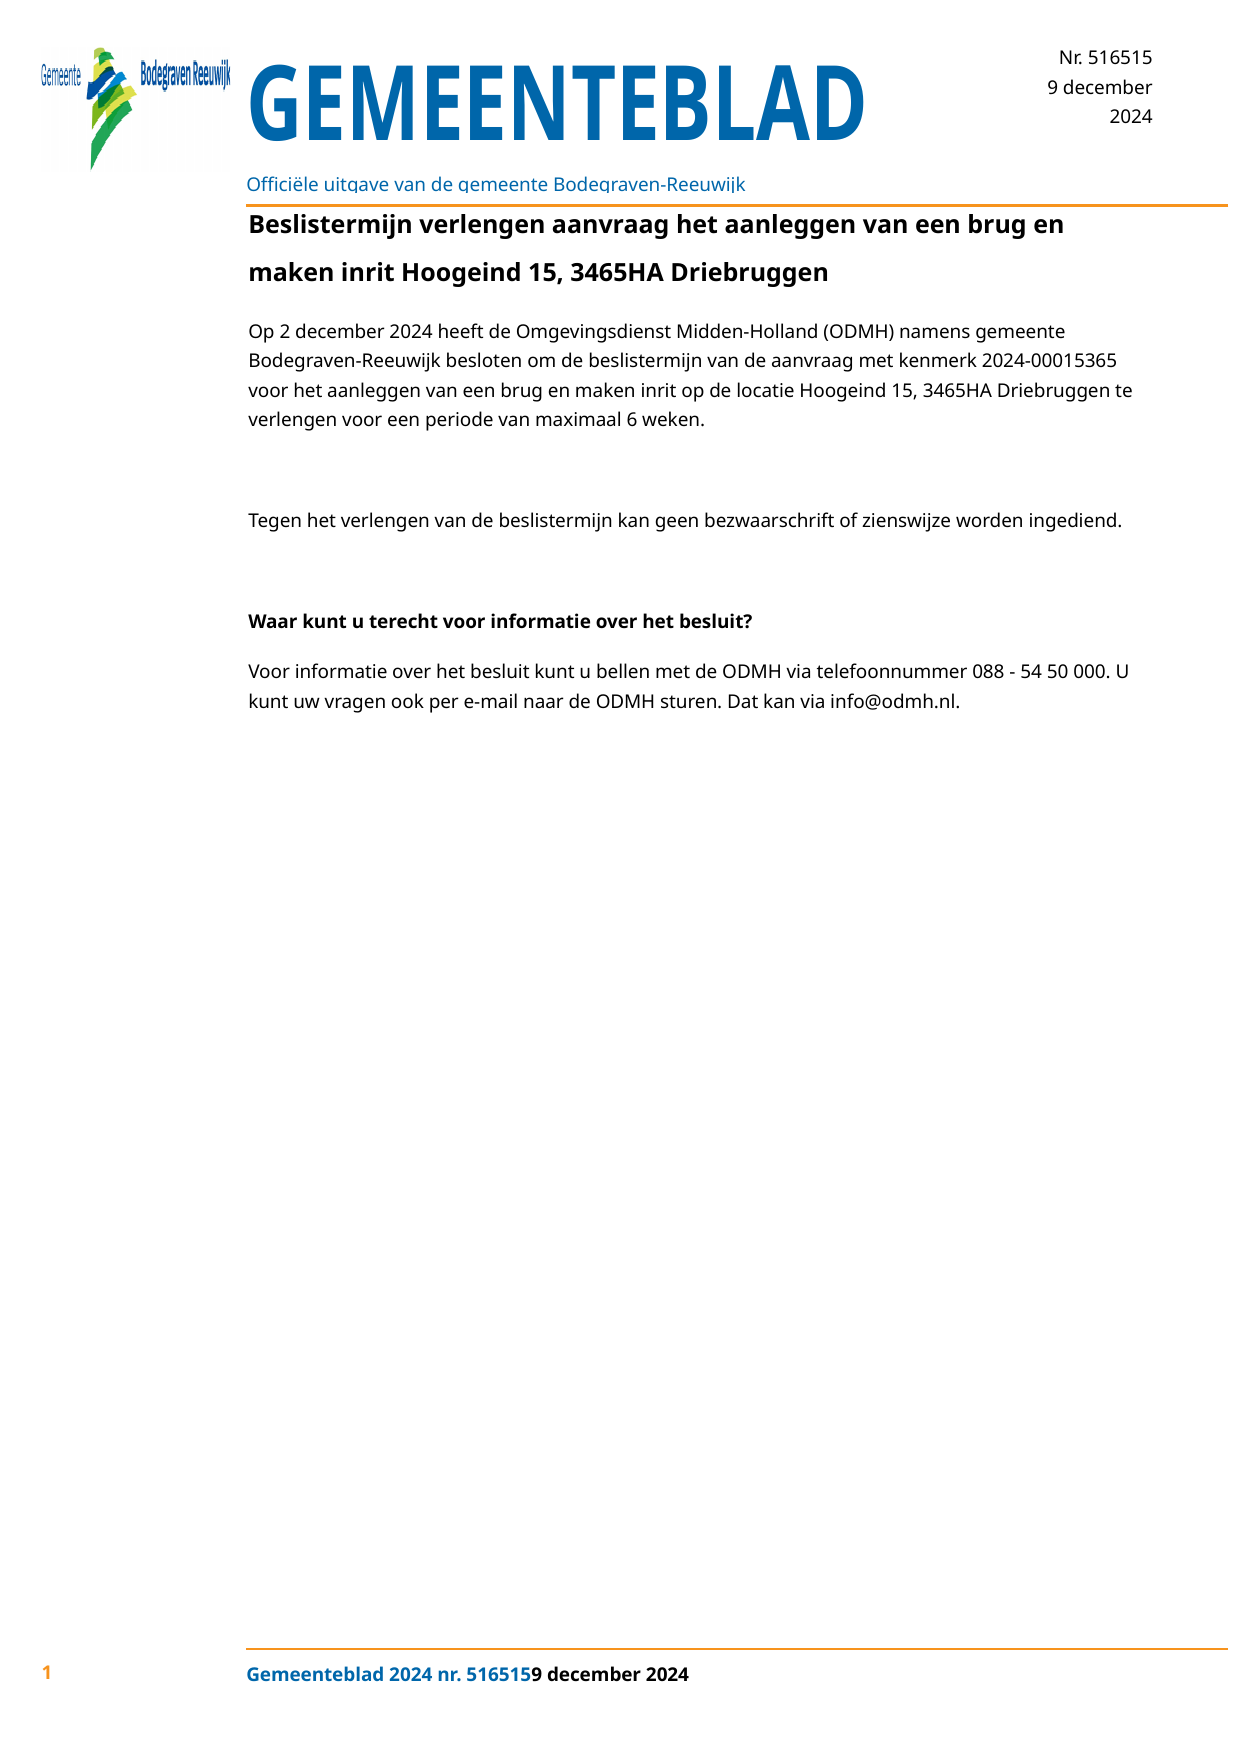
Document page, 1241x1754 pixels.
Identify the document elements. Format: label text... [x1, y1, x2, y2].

text Waar kunt u terecht voor informatie over het besluit? [248, 608, 1152, 634]
picture [41, 47, 231, 172]
text Op 2 december 2024 heeft de Omgevingsdienst Midden-Holland (ODMH) namens gemeente Bodegraven-Reeuwijk besloten om de beslistermijn van de aanvraag met kenmerk 2024-00015365 voor het aanleggen van een brug en maken inrit op de locatie Hoogeind 15, 3465HA Driebruggen te verlengen voor een periode van maximaal 6 weken. [248, 318, 1152, 432]
text Beslistermijn verlengen aanvraag het aanleggen van een brug en maken inrit Hoogeind 15, 3465HA Driebruggen [248, 207, 1152, 288]
text Tegen het verlengen van de beslistermijn kan geen bezwaarschrift of zienswijze worden ingediend. [248, 507, 1152, 533]
text Voor informatie over het besluit kunt u bellen met de ODMH via telefoonnummer 088 - 54 50 000. U kunt uw vragen ook per e-mail naar de ODMH sturen. Dat kan via info@odmh.nl. [248, 659, 1152, 714]
